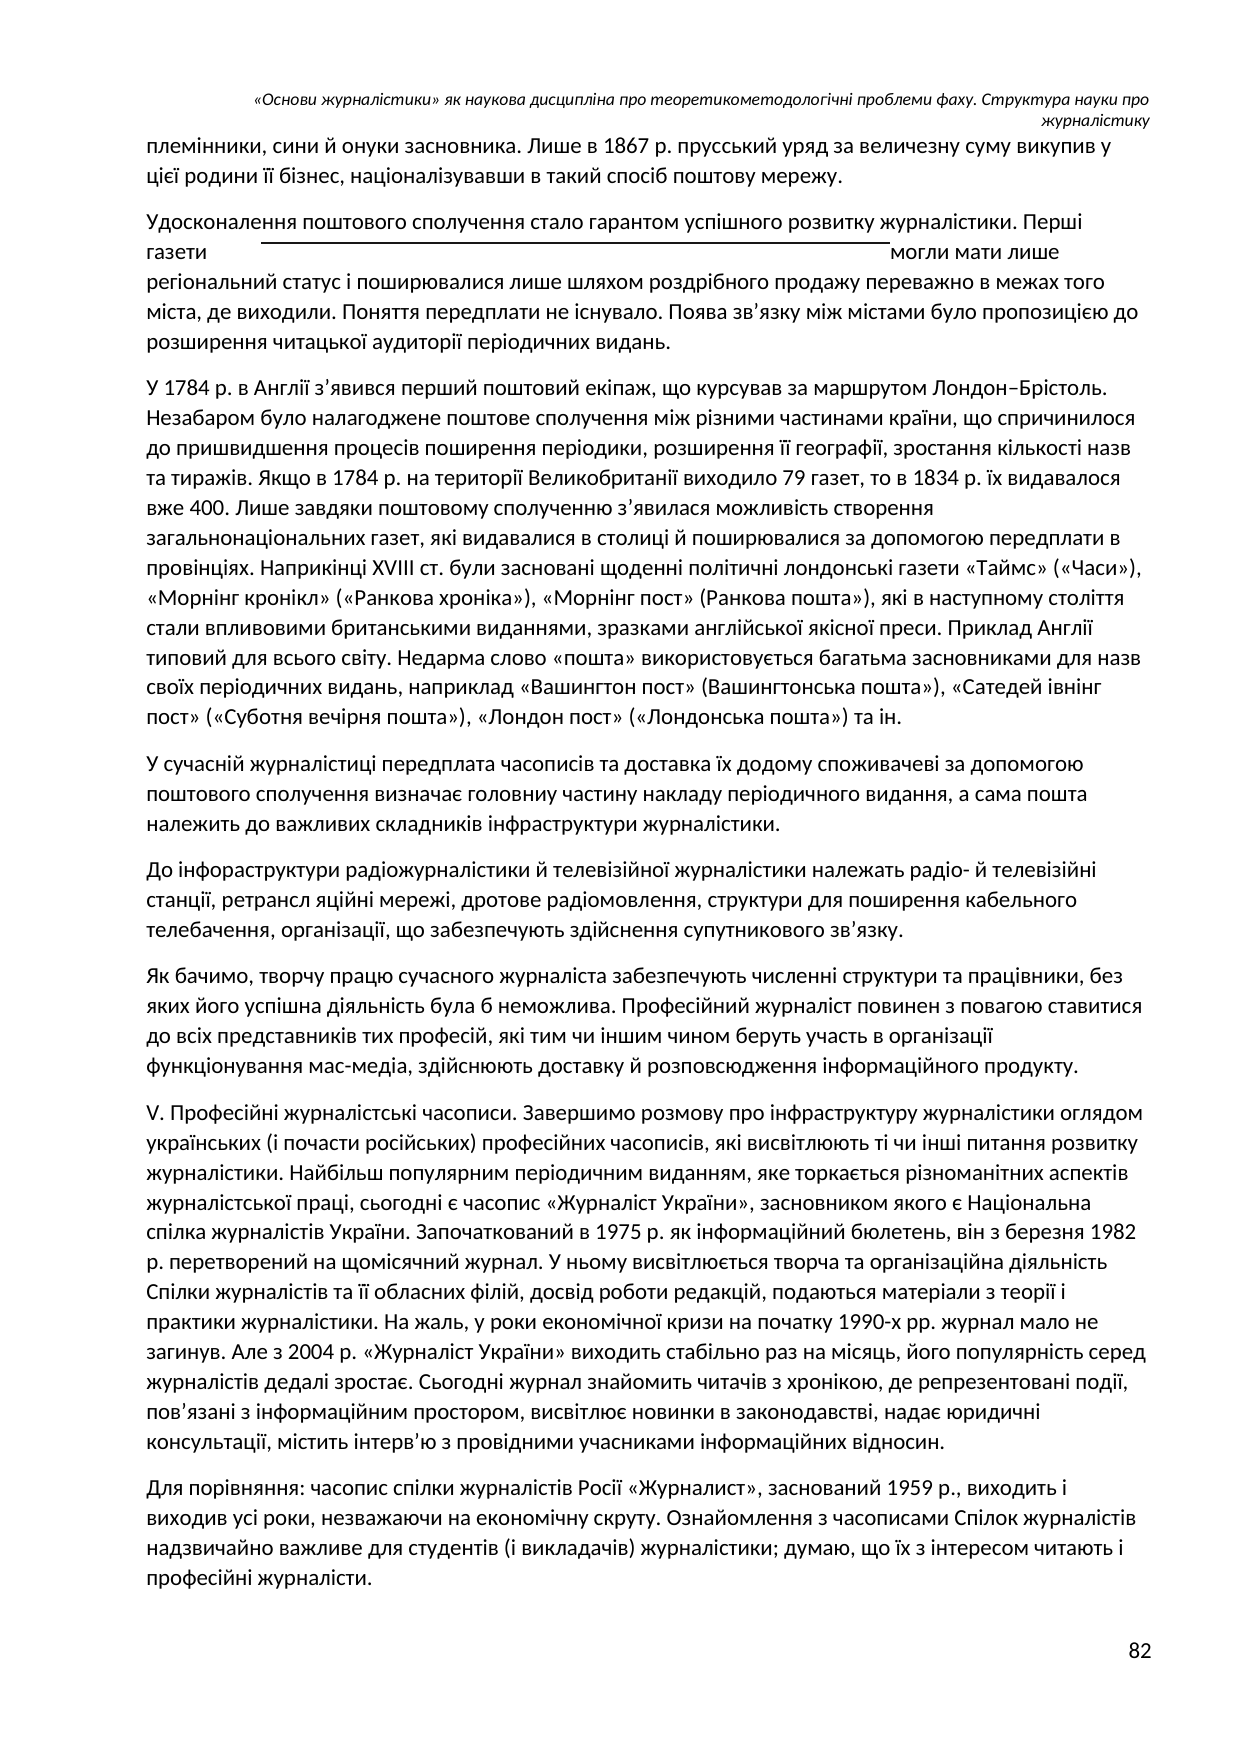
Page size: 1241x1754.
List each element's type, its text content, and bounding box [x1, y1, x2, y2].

text У 1784 р. в Англії з’явився перший поштовий екіпаж, що курсував за маршрутом Лондон–Брістоль. Незабаром було налагоджене поштове сполучення між різними частинами країни, що спричинилося до пришвидшення процесів поширення періодики, розширення її географії, зростання кількості назв та тиражів. Якщо в 1784 р. на території Великобританії виходило 79 газет, то в 1834 р. їх видавалося вже 400. Лише завдяки поштовому сполученню з’явилася можливість створення загальнонаціональних газет, які видавалися в столиці й поширювалися за допомогою передплати в провінціях. Наприкінці ХVІІІ ст. були засновані щоденні політичні лондонські газети «Таймс» («Часи»), «Морнінг кронікл» («Ранкова хроніка»), «Морнінг пост» (Ранкова пошта»), які в наступному століття стали впливовими британськими виданнями, зразками англійської якісної преси. Приклад Англії типовий для всього світу. Недарма слово «пошта» використовується багатьма засновниками для назв своїх періодичних видань, наприклад «Вашингтон пост» (Вашингтонська пошта»), «Сатедей івнінг пост» («Суботня вечірня пошта»), «Лондон пост» («Лондонська пошта») та ін. [146, 373, 1148, 730]
text Для порівняння: часопис спілки журналістів Росії «Журналист», заснований 1959 р., виходить і виходив усі роки, незважаючи на економічну скруту. Ознайомлення з часописами Спілок журналістів надзвичайно важливе для студентів (і викладачів) журналістики; думаю, що їх з інтересом читають і професійні журналісти. [146, 1473, 1148, 1591]
text V. Професійні журналістські часописи. Завершимо розмову про інфраструктуру журналістики оглядом українських (і почасти російських) професійних часописів, які висвітлюють ті чи інші питання розвитку журналістики. Найбільш популярним періодичним виданням, яке торкається різноманітних аспектів журналістської праці, сьогодні є часопис «Журналіст України», засновником якого є Національна спілка журналістів України. Започаткований в 1975 р. як інформаційний бюлетень, він з березня 1982 р. перетворений на щомісячний журнал. У ньому висвітлюється творча та організаційна діяльність Спілки журналістів та її обласних філій, досвід роботи редакцій, подаються матеріали з теорії і практики журналістики. На жаль, у роки економічної кризи на початку 1990-х рр. журнал мало не загинув. Але з 2004 р. «Журналіст України» виходить стабільно раз на місяць, його популярність серед журналістів дедалі зростає. Сьогодні журнал знайомить читачів з хронікою, де репрезентовані події, пов’язані з інформаційним простором, висвітлює новинки в законодавстві, надає юридичні консультації, містить інтерв’ю з провідними учасниками інформаційних відносин. [146, 1098, 1148, 1455]
text До інфораструктури радіожурналістики й телевізійної журналістики належать радіо- й телевізійні станції, ретрансл яційні мережі, дротове радіомовлення, структури для поширення кабельного телебачення, організації, що забезпечують здійснення супутникового зв’язку. [146, 855, 1148, 943]
text У сучасній журналістиці передплата часописів та доставка їх додому споживачеві за допомогою поштового сполучення визначає головниу частину накладу періодичного видання, а сама пошта належить до важливих складників інфраструктури журналістики. [146, 749, 1148, 837]
text племінники, сини й онуки засновника. Лише в 1867 р. прусський уряд за величезну суму викупив у цієї родини її бізнес, націоналізувавши в такий спосіб поштову мережу. [146, 131, 1148, 189]
text Удосконалення поштового сполучення стало гарантом успішного розвитку журналістики. Перші газети могли мати лише регіональний статус і поширювалися лише шляхом роздрібного продажу переважно в межах того міста, де виходили. Поняття передплати не існувало. Поява зв’язку між містами було пропозицією до розширення читацької аудиторії періодичних видань. [146, 207, 1148, 355]
text Як бачимо, творчу працю сучасного журналіста забезпечують численні структури та працівники, без яких його успішна діяльність була б неможлива. Професійний журналіст повинен з повагою ставитися до всіх представників тих професій, які тим чи іншим чином беруть участь в організації функціонування мас-медіа, здійснюють доставку й розповсюдження інформаційного продукту. [146, 962, 1148, 1079]
